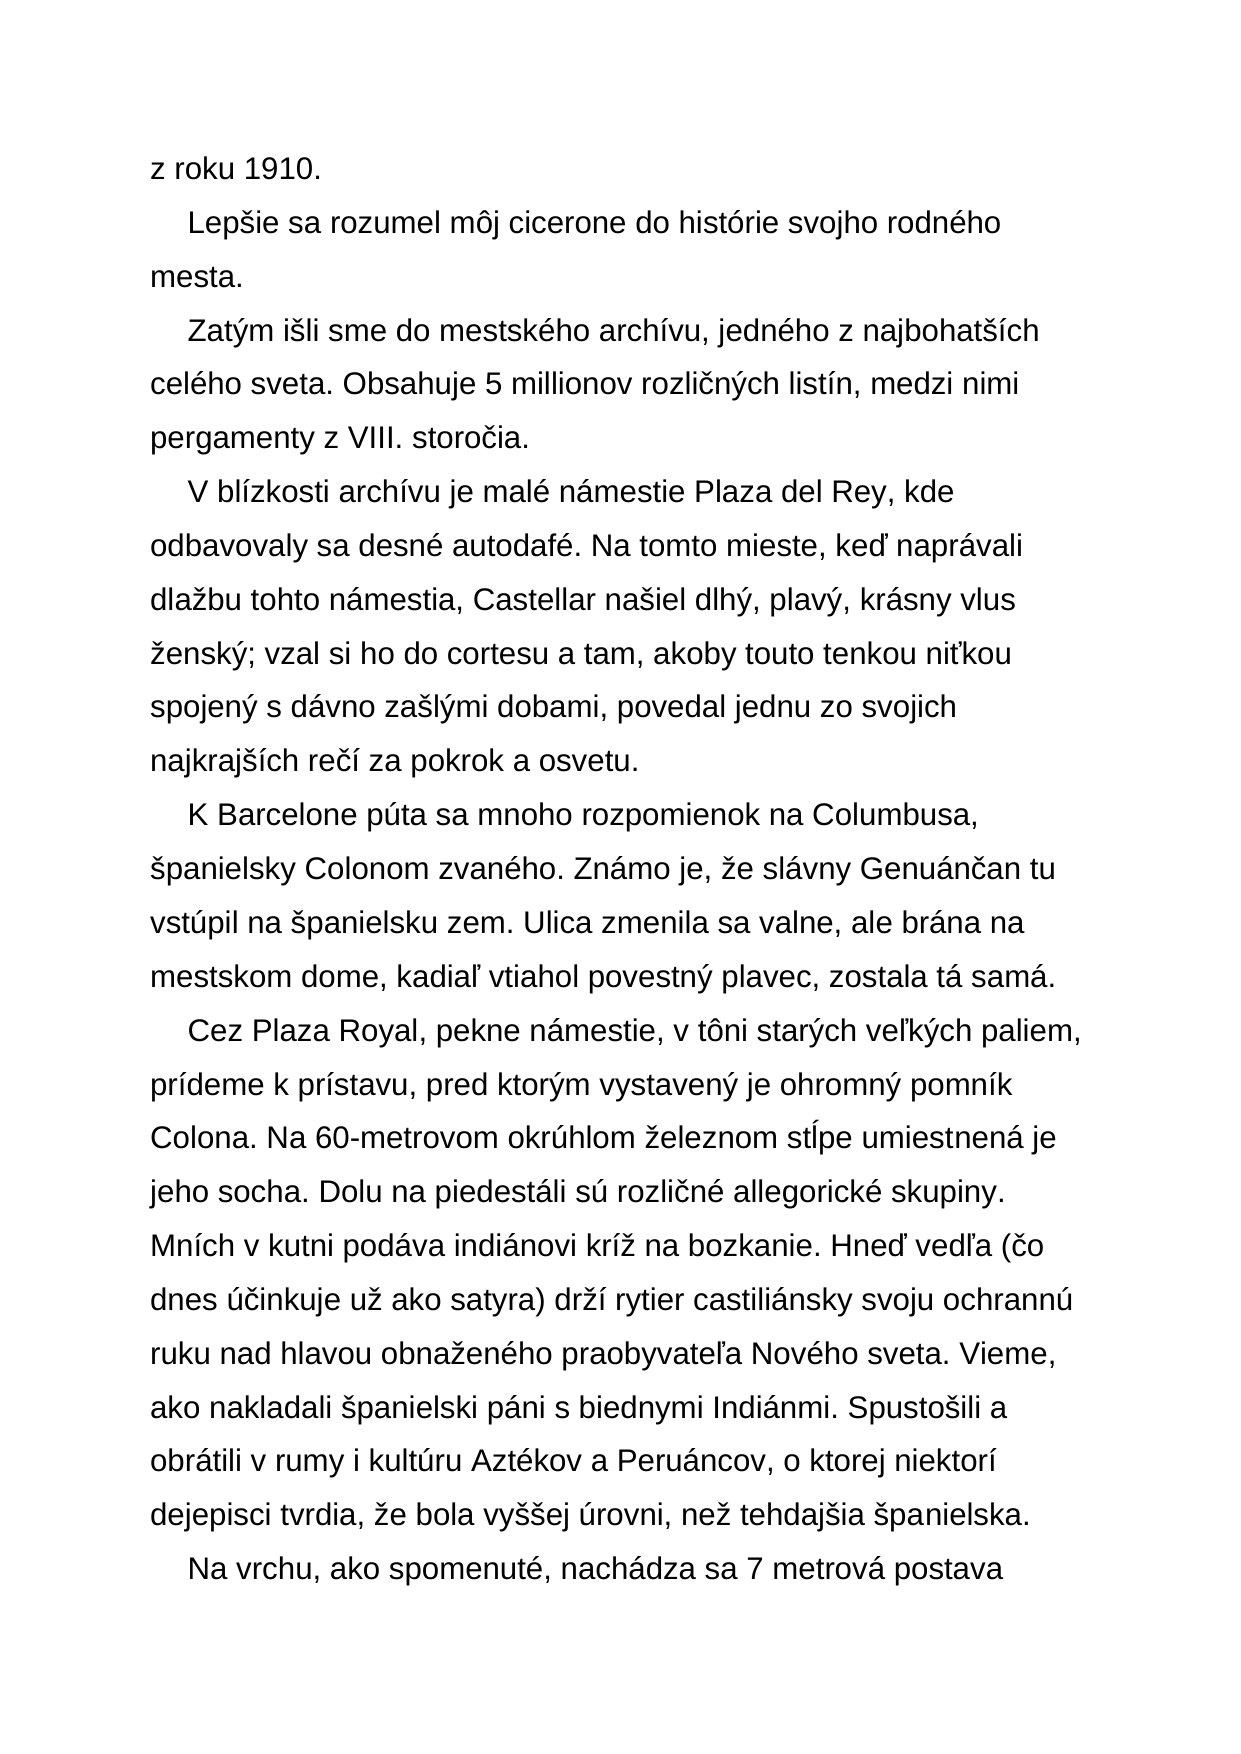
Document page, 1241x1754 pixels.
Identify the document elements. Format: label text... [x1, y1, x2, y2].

text Cez Plaza Royal, pekne námestie, v tôni starých veľkých paliem, prídeme k prístavu, pred ktorým vystavený je ohromný pomník Colona. Na 60-metrovom okrúhlom železnom stĺpe umiest­nená je jeho socha. Dolu na piedestáli sú rozličné allegorické skupiny. Mních v kutni podáva indiánovi kríž na bozkanie. Hneď vedľa (čo dnes účinkuje už ako satyra) drží rytier castiliánsky svoju ochrannú ruku nad hlavou obnaženého praobyvateľa Nového sveta. Vieme, ako nakladali španielski páni s biednymi Indiánmi. Spustošili a obrátili v rumy i kultúru Aztékov a Peruáncov, o ktorej niektorí dejepisci tvrdia, že bola vyššej úrovni, než tehdajšia špa­nielska. [150, 1012, 1091, 1532]
text Zatým išli sme do mestského archívu, jedného z najbohatších celého sveta. Obsahuje 5 millionov rozličných listín, medzi nimi pergamenty z VIII. storočia. [150, 312, 1091, 455]
text z roku 1910. [150, 150, 1091, 186]
text V blízkosti archívu je malé námestie Plaza del Rey, kde odbavovaly sa desné autodafé. Na tomto mieste, keď naprávali dlažbu tohto námestia, Castellar našiel dlhý, plavý, krásny vlus ženský; vzal si ho do cortesu a tam, akoby touto tenkou niťkou spojený s dávno zašlými dobami, povedal jednu zo svojich najkrajších rečí za pokrok a osvetu. [150, 473, 1091, 778]
text Lepšie sa rozumel môj cicerone do histórie svojho rodného mesta. [150, 204, 1091, 294]
text K Barcelone púta sa mnoho rozpomienok na Columbusa, španielsky Colonom zvaného. Známo je, že slávny Genuánčan tu vstúpil na španielsku zem. Ulica zmenila sa valne, ale brána na mestskom dome, kadiaľ vtiahol povestný plavec, zostala tá samá. [150, 796, 1091, 994]
text Na vrchu, ako spomenuté, nachádza sa 7 metrová postava [150, 1550, 1091, 1586]
